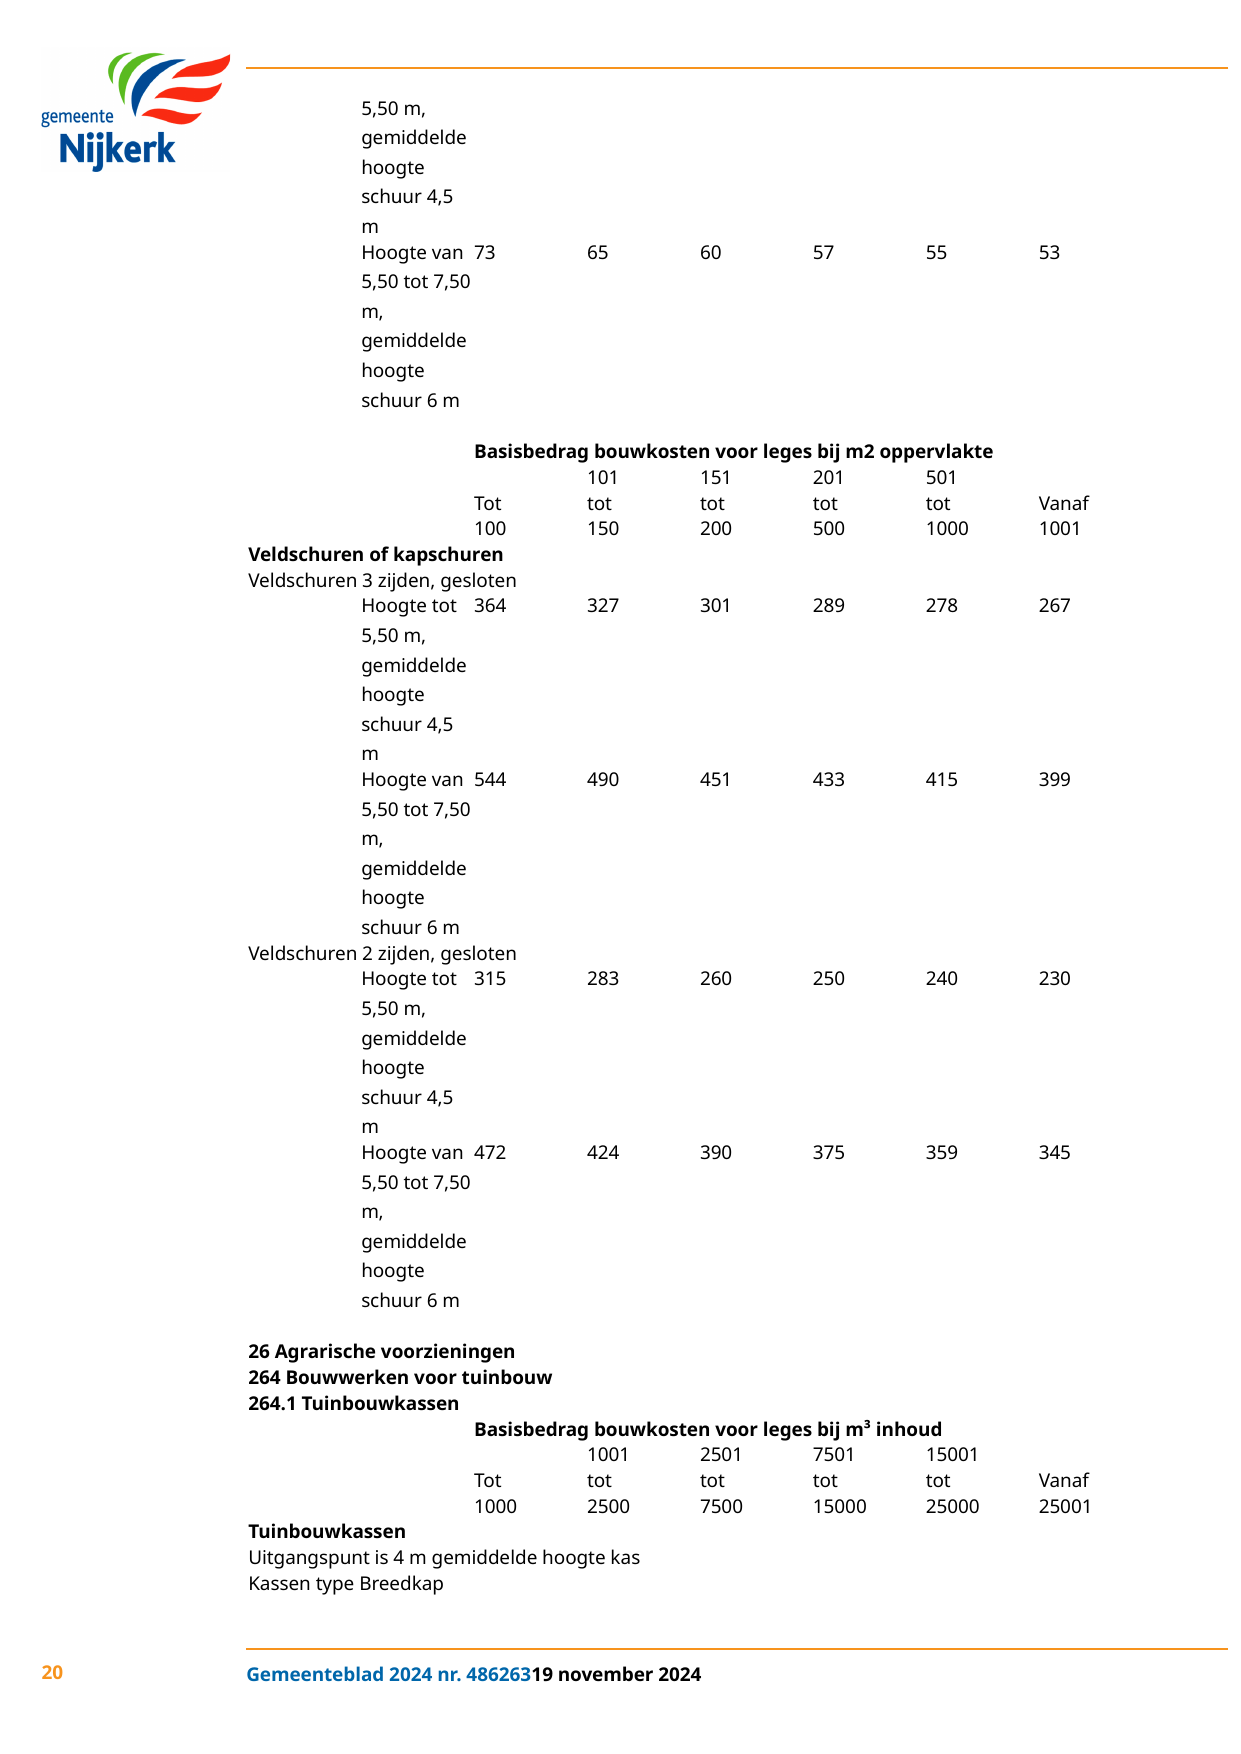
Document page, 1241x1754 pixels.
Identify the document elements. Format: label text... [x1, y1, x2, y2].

table_cell Hoogte tot 5,50 m, gemiddelde hoogte schuur 4,5 m [361, 966, 474, 1139]
table_cell [361, 464, 474, 490]
table_cell 375 [813, 1139, 926, 1313]
table_cell 101 [587, 464, 700, 490]
table_cell [587, 940, 700, 966]
table_cell [926, 541, 1038, 567]
table_cell [700, 1519, 813, 1544]
table_cell [587, 1519, 700, 1544]
table_cell 264.1 Tuinbouwkassen [248, 1390, 587, 1416]
table_cell [1039, 1545, 1152, 1570]
table_cell 25000 [926, 1493, 1038, 1519]
table_cell [700, 413, 813, 438]
table_cell [926, 1339, 1038, 1364]
table_cell [248, 490, 361, 515]
table_cell [474, 1442, 587, 1467]
table_cell 55 [926, 239, 1038, 412]
table_cell 315 [474, 966, 587, 1139]
table_cell [813, 413, 926, 438]
table_cell 472 [474, 1139, 587, 1313]
table_cell 390 [700, 1139, 813, 1313]
table_cell [926, 1313, 1038, 1339]
picture [41, 47, 231, 172]
table_cell Hoogte van 5,50 tot 7,50 m, gemiddelde hoogte schuur 6 m [361, 766, 474, 940]
table_cell Tuinbouwkassen [248, 1519, 474, 1544]
table_cell [248, 593, 361, 766]
table_cell [587, 413, 700, 438]
table_cell [248, 966, 361, 1139]
table_cell 433 [813, 766, 926, 940]
table_cell [587, 1390, 700, 1416]
table_cell [361, 515, 474, 541]
table_cell [813, 1570, 926, 1596]
table_cell [700, 1339, 813, 1364]
table_cell 7501 [813, 1442, 926, 1467]
table_cell [926, 413, 1038, 438]
table_cell [248, 1139, 361, 1313]
table_cell 240 [926, 966, 1038, 1139]
table_cell Tot [474, 1467, 587, 1493]
table_cell 26 Agrarische voorzieningen [248, 1339, 587, 1364]
table_cell 230 [1039, 966, 1152, 1139]
table_cell [587, 541, 700, 567]
table_cell 289 [813, 593, 926, 766]
table_cell 53 [1039, 239, 1152, 412]
table_cell [361, 1442, 474, 1467]
table_cell [361, 1493, 474, 1519]
table_cell 1000 [926, 515, 1038, 541]
table_cell [926, 1519, 1038, 1544]
table_cell 301 [700, 593, 813, 766]
table_cell [813, 1390, 926, 1416]
table_cell 60 [700, 239, 813, 412]
table_cell 25001 [1039, 1493, 1152, 1519]
table_cell Uitgangspunt is 4 m gemiddelde hoogte kas [248, 1545, 813, 1570]
table_cell [361, 413, 474, 438]
table_cell Basisbedrag bouwkosten voor leges bij m2 oppervlakte [474, 438, 1152, 464]
table_cell [700, 541, 813, 567]
table_cell 267 [1039, 593, 1152, 766]
table_cell [474, 1519, 587, 1544]
table_cell [474, 464, 587, 490]
table_cell [474, 413, 587, 438]
table_cell [1039, 940, 1152, 966]
table_cell 451 [700, 766, 813, 940]
table_cell 399 [1039, 766, 1152, 940]
table_cell 65 [587, 239, 700, 412]
table_cell tot [700, 490, 813, 515]
table_cell [700, 940, 813, 966]
table_cell 151 [700, 464, 813, 490]
table_cell [700, 1313, 813, 1339]
table_cell tot [587, 490, 700, 515]
table_cell 2500 [587, 1493, 700, 1519]
table_cell [474, 1313, 587, 1339]
table_cell Vanaf [1039, 490, 1152, 515]
table_cell [813, 567, 926, 593]
table_cell [700, 567, 813, 593]
table_cell [474, 95, 587, 239]
table_cell [248, 1442, 361, 1467]
table_cell [700, 1364, 813, 1390]
table_cell [361, 1467, 474, 1493]
table_cell [700, 1570, 813, 1596]
table_cell tot [926, 1467, 1038, 1493]
table_cell tot [813, 490, 926, 515]
table_cell [248, 1467, 361, 1493]
table_cell 424 [587, 1139, 700, 1313]
table_cell 100 [474, 515, 587, 541]
table_cell 500 [813, 515, 926, 541]
table_cell [813, 1339, 926, 1364]
table_cell Tot [474, 490, 587, 515]
table_cell 327 [587, 593, 700, 766]
table_cell [1039, 1570, 1152, 1596]
table_cell [587, 1339, 700, 1364]
table_cell [926, 567, 1038, 593]
table_cell 250 [813, 966, 926, 1139]
table_cell [248, 1493, 361, 1519]
table_cell [248, 766, 361, 940]
table_cell [926, 1364, 1038, 1390]
table_cell [813, 95, 926, 239]
table_cell [248, 464, 361, 490]
table_cell [1039, 1390, 1152, 1416]
table_cell [926, 95, 1038, 239]
table_cell [361, 490, 474, 515]
table_cell 490 [587, 766, 700, 940]
table_cell [926, 1390, 1038, 1416]
table_cell [1039, 95, 1152, 239]
table_cell 264 Bouwwerken voor tuinbouw [248, 1364, 700, 1390]
table_cell [813, 1364, 926, 1390]
table_cell 1001 [1039, 515, 1152, 541]
table_cell Kassen type Breedkap [248, 1570, 587, 1596]
table_cell tot [813, 1467, 926, 1493]
table_cell tot [700, 1467, 813, 1493]
table_cell [248, 413, 361, 438]
table_cell 359 [926, 1139, 1038, 1313]
table_cell 1001 [587, 1442, 700, 1467]
table_cell [361, 438, 474, 464]
table_cell [1039, 1364, 1152, 1390]
table_cell [700, 1390, 813, 1416]
table_cell [813, 1519, 926, 1544]
table_cell 150 [587, 515, 700, 541]
table_cell tot [587, 1467, 700, 1493]
table_cell 200 [700, 515, 813, 541]
table_cell [926, 940, 1038, 966]
table_cell [248, 1416, 361, 1442]
table_cell [361, 1416, 474, 1442]
table_cell tot [926, 490, 1038, 515]
table_cell [926, 1545, 1038, 1570]
table_cell 7500 [700, 1493, 813, 1519]
table_cell [248, 515, 361, 541]
table_cell [813, 1545, 926, 1570]
table_cell 5,50 m, gemiddelde hoogte schuur 4,5 m [361, 95, 474, 239]
table_cell 345 [1039, 1139, 1152, 1313]
table_cell [248, 438, 361, 464]
table_cell 364 [474, 593, 587, 766]
table_cell 501 [926, 464, 1038, 490]
table_cell Vanaf [1039, 1467, 1152, 1493]
table_cell 15000 [813, 1493, 926, 1519]
table_cell 415 [926, 766, 1038, 940]
table_cell Veldschuren 2 zijden, gesloten [248, 940, 587, 966]
table_cell [587, 1570, 700, 1596]
table_cell [813, 940, 926, 966]
table_cell [248, 95, 361, 239]
table_cell 15001 [926, 1442, 1038, 1467]
table_cell [1039, 413, 1152, 438]
table_cell 57 [813, 239, 926, 412]
table_cell 2501 [700, 1442, 813, 1467]
table_cell [926, 1570, 1038, 1596]
table_cell [248, 239, 361, 412]
table_cell 260 [700, 966, 813, 1139]
table_cell [1039, 567, 1152, 593]
table_cell [248, 1313, 361, 1339]
table_cell [587, 1313, 700, 1339]
table_cell [813, 1313, 926, 1339]
table_cell [813, 541, 926, 567]
table_cell [1039, 1519, 1152, 1544]
table_cell [1039, 1339, 1152, 1364]
table_cell 1000 [474, 1493, 587, 1519]
table_cell Veldschuren 3 zijden, gesloten [248, 567, 587, 593]
table_cell [587, 567, 700, 593]
table_cell 278 [926, 593, 1038, 766]
table_cell [1039, 541, 1152, 567]
table_cell Veldschuren of kapschuren [248, 541, 587, 567]
table_cell Basisbedrag bouwkosten voor leges bij m³ inhoud [474, 1416, 1038, 1442]
table_cell 283 [587, 966, 700, 1139]
table_cell [1039, 1442, 1152, 1467]
table_cell [1039, 464, 1152, 490]
table_cell [361, 1313, 474, 1339]
table_cell 544 [474, 766, 587, 940]
table_cell Hoogte van 5,50 tot 7,50 m, gemiddelde hoogte schuur 6 m [361, 1139, 474, 1313]
table_cell 73 [474, 239, 587, 412]
table_cell [1039, 1416, 1152, 1442]
table_cell [700, 95, 813, 239]
table_cell [1039, 1313, 1152, 1339]
table_cell 201 [813, 464, 926, 490]
table_cell [587, 95, 700, 239]
table_cell Hoogte tot 5,50 m, gemiddelde hoogte schuur 4,5 m [361, 593, 474, 766]
table_cell Hoogte van 5,50 tot 7,50 m, gemiddelde hoogte schuur 6 m [361, 239, 474, 412]
